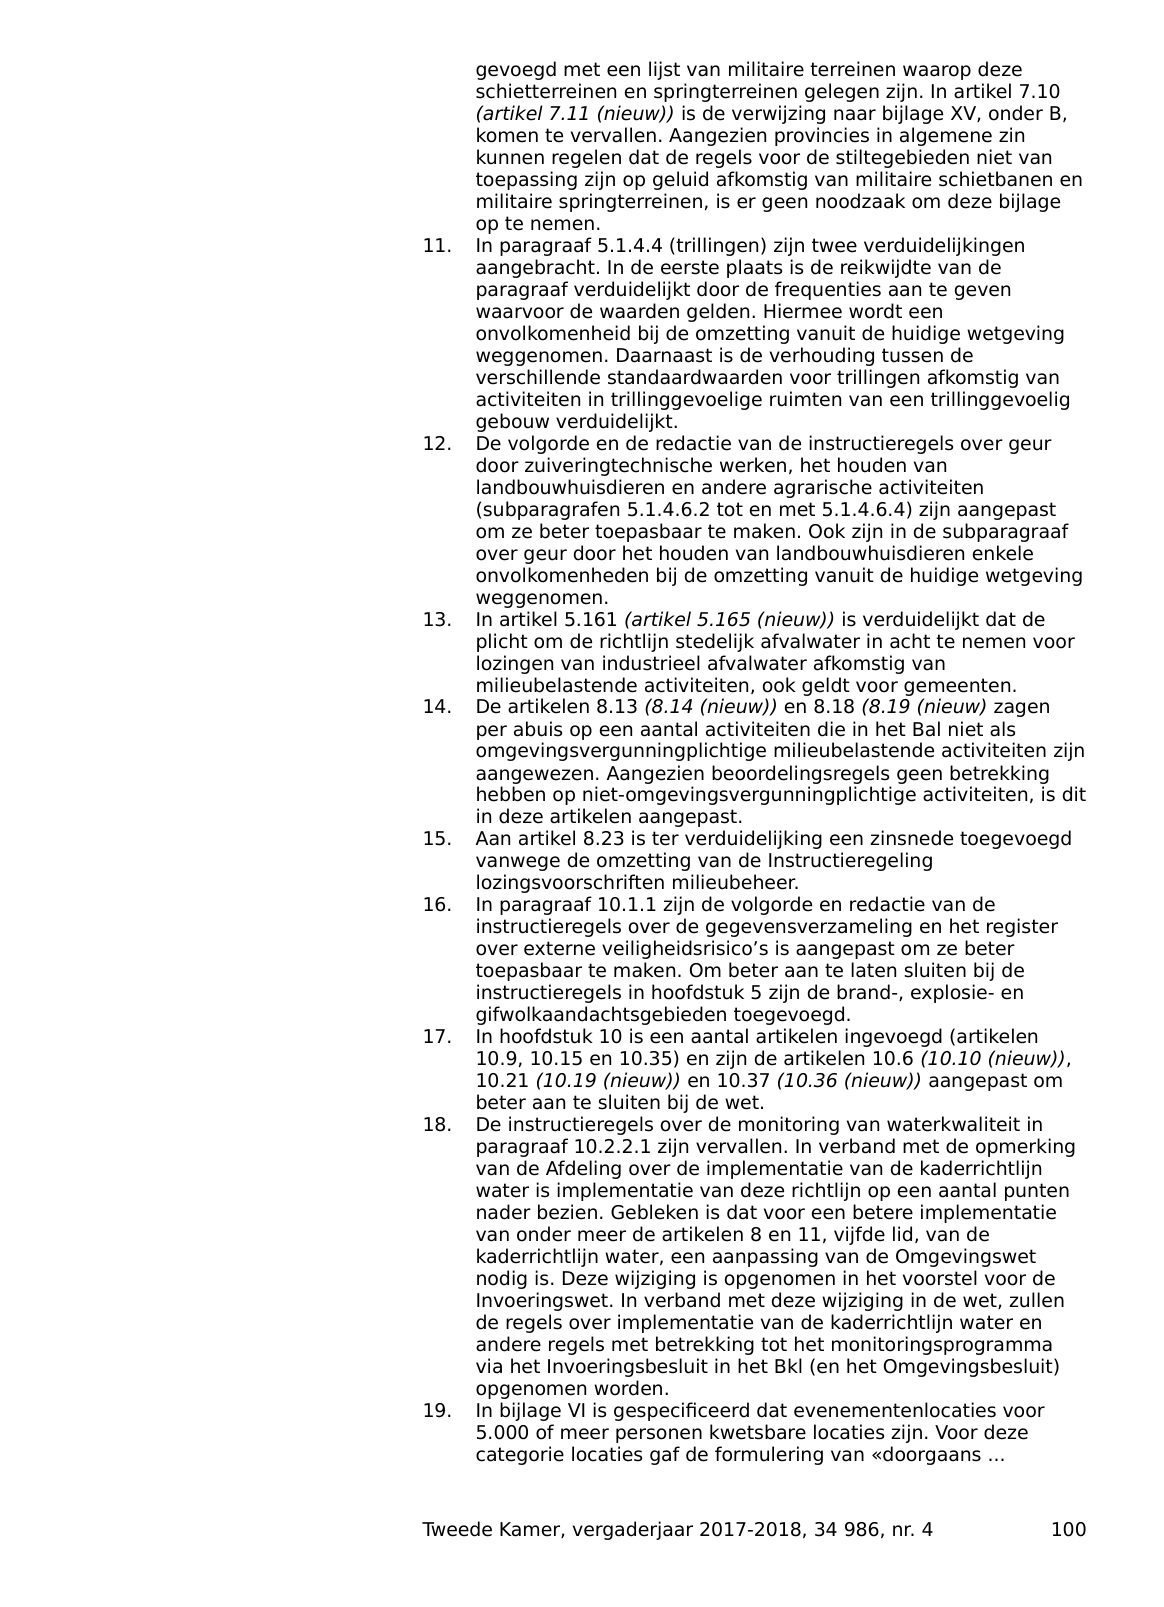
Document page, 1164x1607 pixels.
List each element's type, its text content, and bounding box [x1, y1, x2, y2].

text 13. In artikel 5.161 (artikel 5.165 (nieuw)) is verduidelijkt dat de plicht om de richtlijn stedelijk afvalwater in acht te nemen voor lozingen van industrieel afvalwater afkomstig van milieubelastende activiteiten, ook geldt voor gemeenten. [422, 608, 1087, 696]
text 14. De artikelen 8.13 (8.14 (nieuw)) en 8.18 (8.19 (nieuw) zagen per abuis op een aantal activiteiten die in het Bal niet als omgevingsvergunningplichtige milieubelastende activiteiten zijn aangewezen. Aangezien beoordelingsregels geen betrekking hebben op niet-omgevingsvergunningplichtige activiteiten, is dit in deze artikelen aangepast. [422, 696, 1087, 828]
text 19. In bijlage VI is gespecificeerd dat evenementenlocaties voor 5.000 of meer personen kwetsbare locaties zijn. Voor deze categorie locaties gaf de formulering van «doorgaans ... [422, 1400, 1087, 1466]
text 15. Aan artikel 8.23 is ter verduidelijking een zinsnede toegevoegd vanwege de omzetting van de Instructieregeling lozingsvoorschriften milieubeheer. [422, 828, 1087, 894]
text 17. In hoofdstuk 10 is een aantal artikelen ingevoegd (artikelen 10.9, 10.15 en 10.35) en zijn de artikelen 10.6 (10.10 (nieuw)), 10.21 (10.19 (nieuw)) en 10.37 (10.36 (nieuw)) aangepast om beter aan te sluiten bij de wet. [422, 1026, 1087, 1114]
text 11. In paragraaf 5.1.4.4 (trillingen) zijn twee verduidelijkingen aangebracht. In de eerste plaats is de reikwijdte van de paragraaf verduidelijkt door de frequenties aan te geven waarvoor de waarden gelden. Hiermee wordt een onvolkomenheid bij de omzetting vanuit de huidige wetgeving weggenomen. Daarnaast is de verhouding tussen de verschillende standaardwaarden voor trillingen afkomstig van activiteiten in trillinggevoelige ruimten van een trillinggevoelig gebouw verduidelijkt. [422, 235, 1087, 433]
text 16. In paragraaf 10.1.1 zijn de volgorde en redactie van de instructieregels over de gegevensverzameling en het register over externe veiligheidsrisico’s is aangepast om ze beter toepasbaar te maken. Om beter aan te laten sluiten bij de instructieregels in hoofdstuk 5 zijn de brand-, explosie- en gifwolkaandachtsgebieden toegevoegd. [422, 894, 1087, 1026]
text gevoegd met een lijst van militaire terreinen waarop deze schietterreinen en springterreinen gelegen zijn. In artikel 7.10 (artikel 7.11 (nieuw)) is de verwijzing naar bijlage XV, onder B, komen te vervallen. Aangezien provincies in algemene zin kunnen regelen dat de regels voor de stiltegebieden niet van toepassing zijn op geluid afkomstig van militaire schietbanen en militaire springterreinen, is er geen noodzaak om deze bijlage op te nemen. [422, 59, 1087, 235]
text 12. De volgorde en de redactie van de instructieregels over geur door zuiveringtechnische werken, het houden van landbouwhuisdieren en andere agrarische activiteiten (subparagrafen 5.1.4.6.2 tot en met 5.1.4.6.4) zijn aangepast om ze beter toepasbaar te maken. Ook zijn in de subparagraaf over geur door het houden van landbouwhuisdieren enkele onvolkomenheden bij de omzetting vanuit de huidige wetgeving weggenomen. [422, 433, 1087, 608]
text 18. De instructieregels over de monitoring van waterkwaliteit in paragraaf 10.2.2.1 zijn vervallen. In verband met de opmerking van de Afdeling over de implementatie van de kaderrichtlijn water is implementatie van deze richtlijn op een aantal punten nader bezien. Gebleken is dat voor een betere implementatie van onder meer de artikelen 8 en 11, vijfde lid, van de kaderrichtlijn water, een aanpassing van de Omgevingswet nodig is. Deze wijziging is opgenomen in het voorstel voor de Invoeringswet. In verband met deze wijziging in de wet, zullen de regels over implementatie van de kaderrichtlijn water en andere regels met betrekking tot het monitoringsprogramma via het Invoeringsbesluit in het Bkl (en het Omgevingsbesluit) opgenomen worden. [422, 1114, 1087, 1400]
